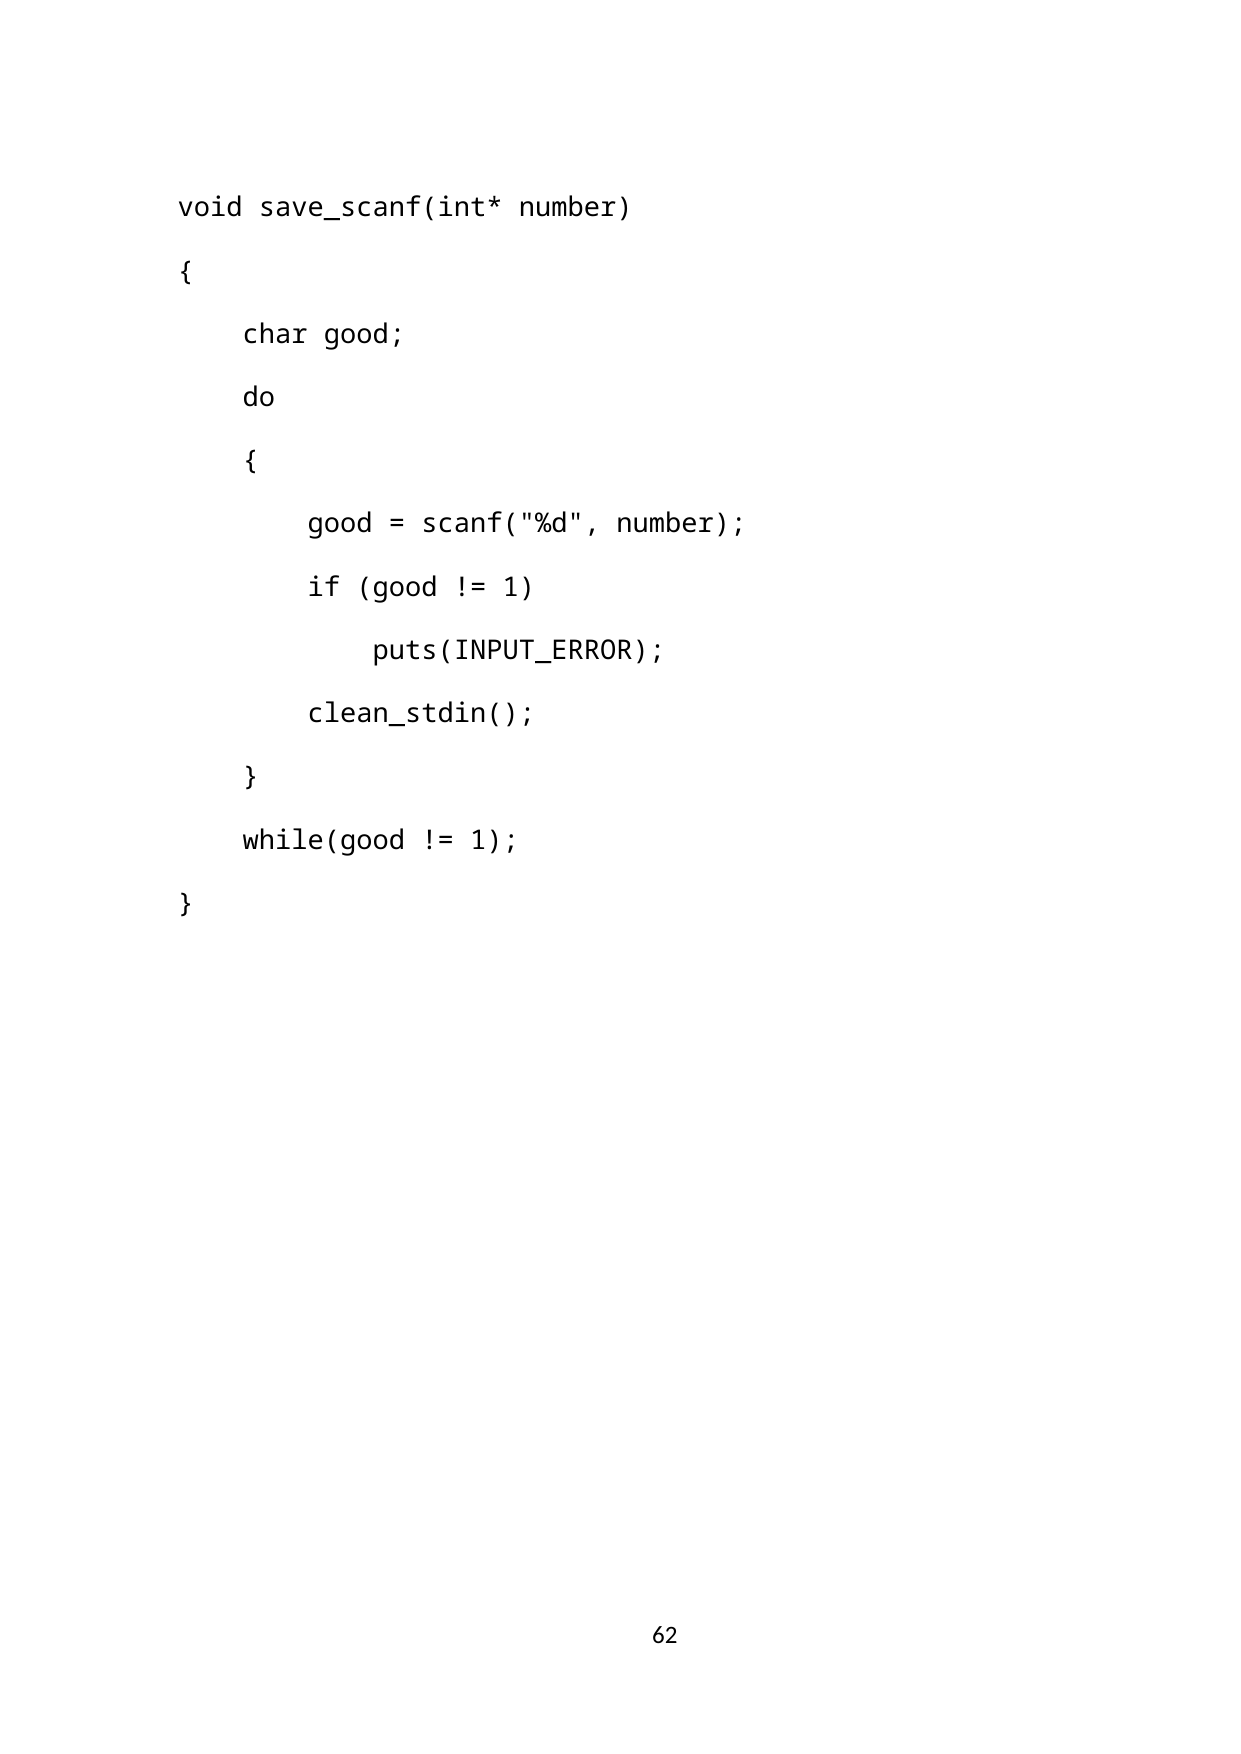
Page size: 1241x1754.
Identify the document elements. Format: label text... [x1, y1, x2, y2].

text while(good != 1); [177, 820, 1152, 857]
text clean_stdin(); [177, 694, 1152, 731]
text } [177, 757, 1152, 794]
text puts(INPUT_ERROR); [177, 630, 1152, 667]
text void save_scanf(int* number) [177, 188, 1152, 225]
text char good; [177, 314, 1152, 351]
text } [177, 883, 1152, 920]
text good = scanf("%d", number); [177, 504, 1152, 541]
text if (good != 1) [177, 567, 1152, 604]
text do [177, 377, 1152, 414]
text { [177, 251, 1152, 288]
text { [177, 441, 1152, 478]
